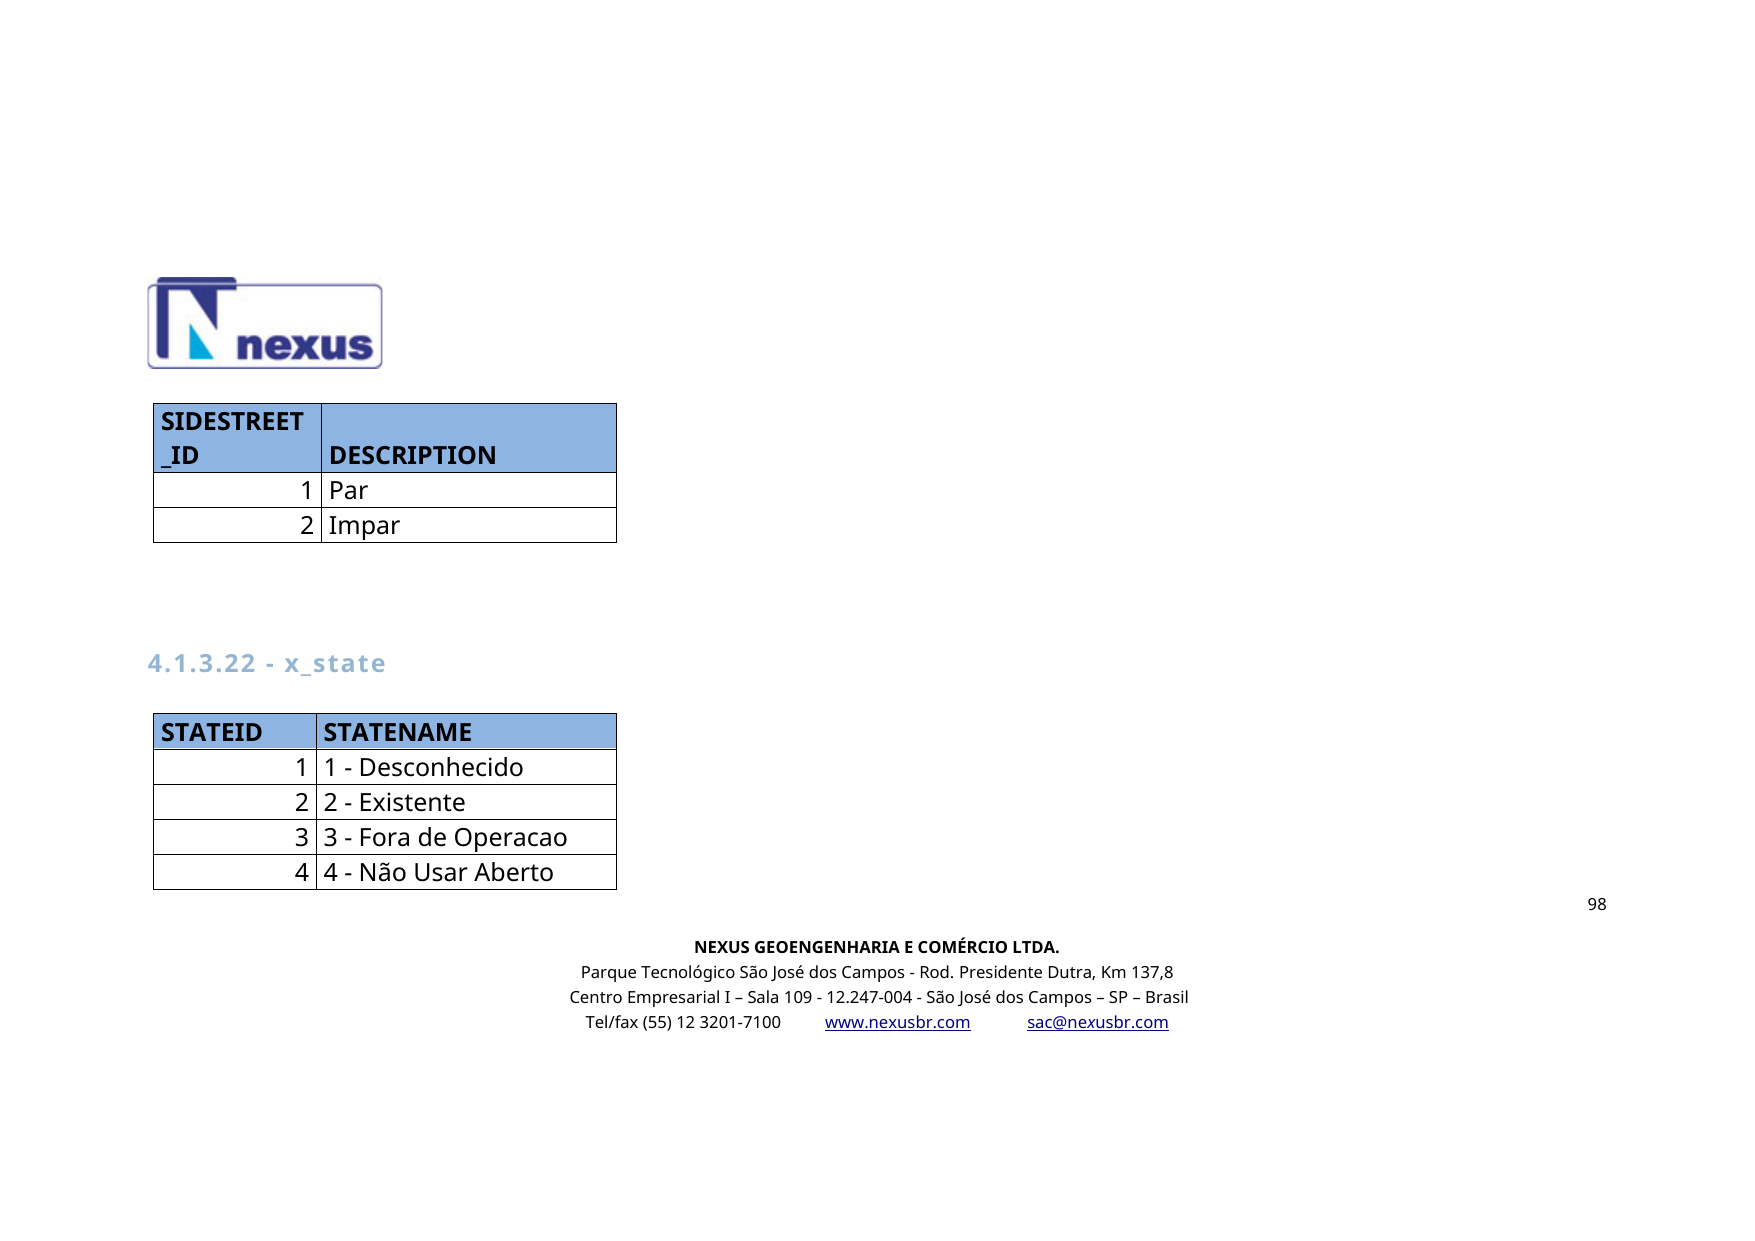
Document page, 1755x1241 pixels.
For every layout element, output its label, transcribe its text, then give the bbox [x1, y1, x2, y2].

table_cell 2 [154, 508, 321, 542]
table_cell 1 - Desconhecido [317, 750, 616, 783]
table_header DESCRIPTION [322, 404, 616, 472]
table_cell 4 - Não Usar Aberto [317, 855, 616, 889]
table_header STATENAME [317, 714, 616, 748]
table_cell Par [322, 473, 616, 507]
table_cell 2 - Existente [317, 785, 616, 819]
table_cell 3 [154, 820, 316, 854]
table_cell Impar [322, 508, 616, 542]
table_header STATEID [154, 714, 316, 748]
table_cell 2 [154, 785, 316, 819]
table_cell 3 - Fora de Operacao [317, 820, 616, 854]
text 4.1.3.22 - x_state [148, 645, 1606, 679]
table_cell 4 [154, 855, 316, 889]
table_header SIDESTREET_ID [154, 404, 321, 472]
table_cell 1 [154, 750, 316, 783]
table_cell 1 [154, 473, 321, 507]
